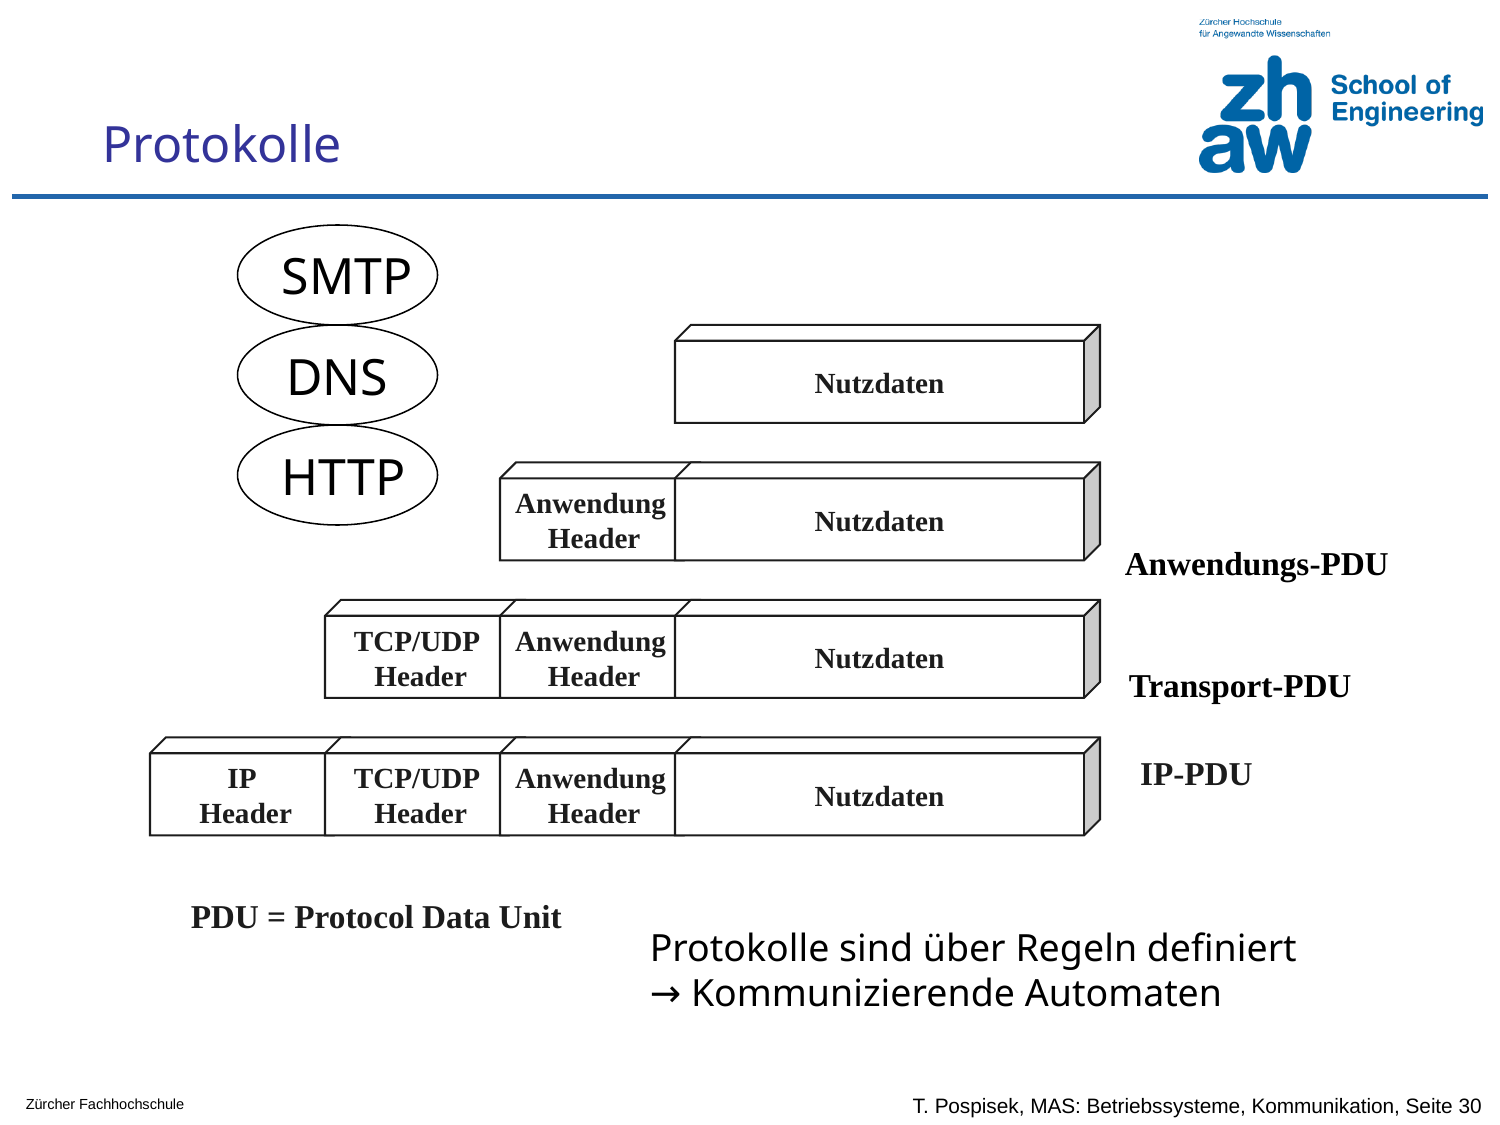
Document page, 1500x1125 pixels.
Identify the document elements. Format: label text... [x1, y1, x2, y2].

text_box Anwendungs-PDU [1110, 535, 1405, 590]
text_box IP Header [150, 754, 325, 835]
text_box Protokolle sind über Regeln definiert → Kommunizierende Automaten [635, 916, 1313, 1022]
text_box SMTP [237, 224, 438, 325]
text_box Nutzdaten [675, 616, 1084, 698]
title Protokolle [87, 42, 1366, 181]
text_box Anwendung Header [500, 479, 675, 560]
text_box Transport-PDU [1114, 657, 1367, 712]
text_box PDU = Protocol Data Unit [176, 887, 577, 943]
text_box Nutzdaten [675, 479, 1084, 560]
text_box TCP/UDP Header [325, 616, 500, 698]
text_box Anwendung Header [500, 616, 675, 698]
text_box Nutzdaten [675, 754, 1084, 835]
text_box DNS [237, 325, 438, 425]
text_box HTTP [237, 425, 438, 526]
text_box Nutzdaten [675, 341, 1084, 423]
text_box TCP/UDP Header [325, 754, 500, 835]
picture [1199, 19, 1483, 173]
text_box Anwendung Header [500, 754, 675, 835]
text_box IP-PDU [1125, 744, 1268, 800]
